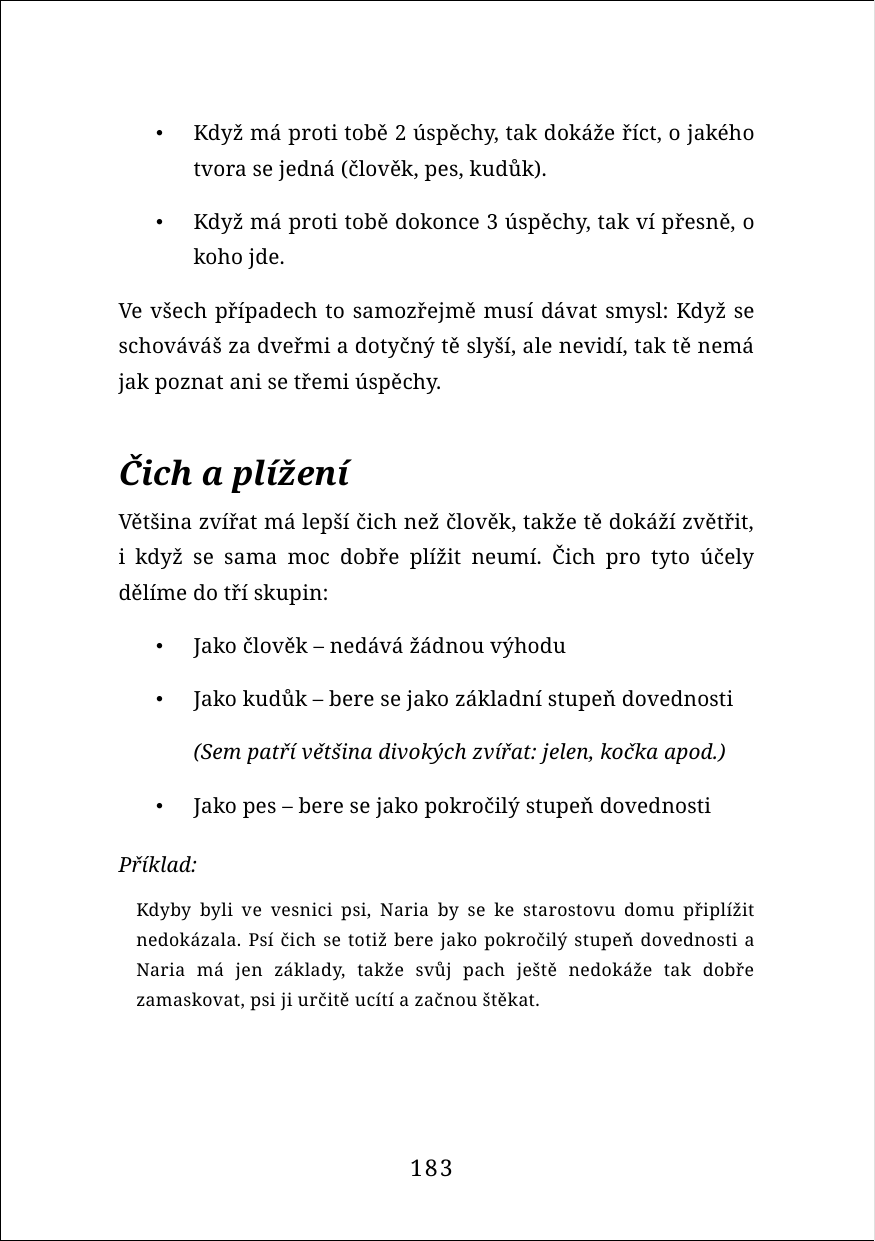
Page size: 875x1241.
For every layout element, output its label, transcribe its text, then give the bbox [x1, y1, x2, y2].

list Když má proti tobě dokonce 3 úspěchy, tak ví přesně, o koho jde. [156, 207, 756, 271]
subtitle Čich a plížení [118, 449, 756, 495]
list Jako kudůk – bere se jako základní stupeň dovednosti [156, 684, 756, 713]
text Ve všech případech to samozřejmě musí dávat smysl: Když se schováváš za dveřmi a dotyčný tě slyší, ale nevidí, tak tě nemá jak poznat ani se třemi úspěchy. [118, 296, 756, 395]
text Většina zvířat má lepší čich než člověk, takže tě dokáží zvětřit, i když se sama moc dobře plížit neumí. Čich pro tyto účely dělíme do tří skupin: [118, 507, 756, 606]
list Jako člověk – nedává žádnou výhodu [156, 631, 756, 659]
list Jako pes – bere se jako pokročilý stupeň dovednosti [156, 791, 756, 819]
text Kdyby byli ve vesnici psi, Naria by se ke starostovu domu připlížit nedokázala. Psí čich se totiž bere jako pokročilý stupeň dovednosti a Naria má jen základy, takže svůj pach ještě nedokáže tak dobře zamaskovat, psi ji určitě ucítí a začnou štěkat. [136, 897, 756, 1012]
text Příklad: [118, 850, 756, 878]
list Když má proti tobě 2 úspěchy, tak dokáže říct, o jakého tvora se jedná (člověk, pes, kudůk). [156, 118, 756, 182]
list (Sem patří většina divokých zvířat: jelen, kočka apod.) [156, 737, 756, 766]
